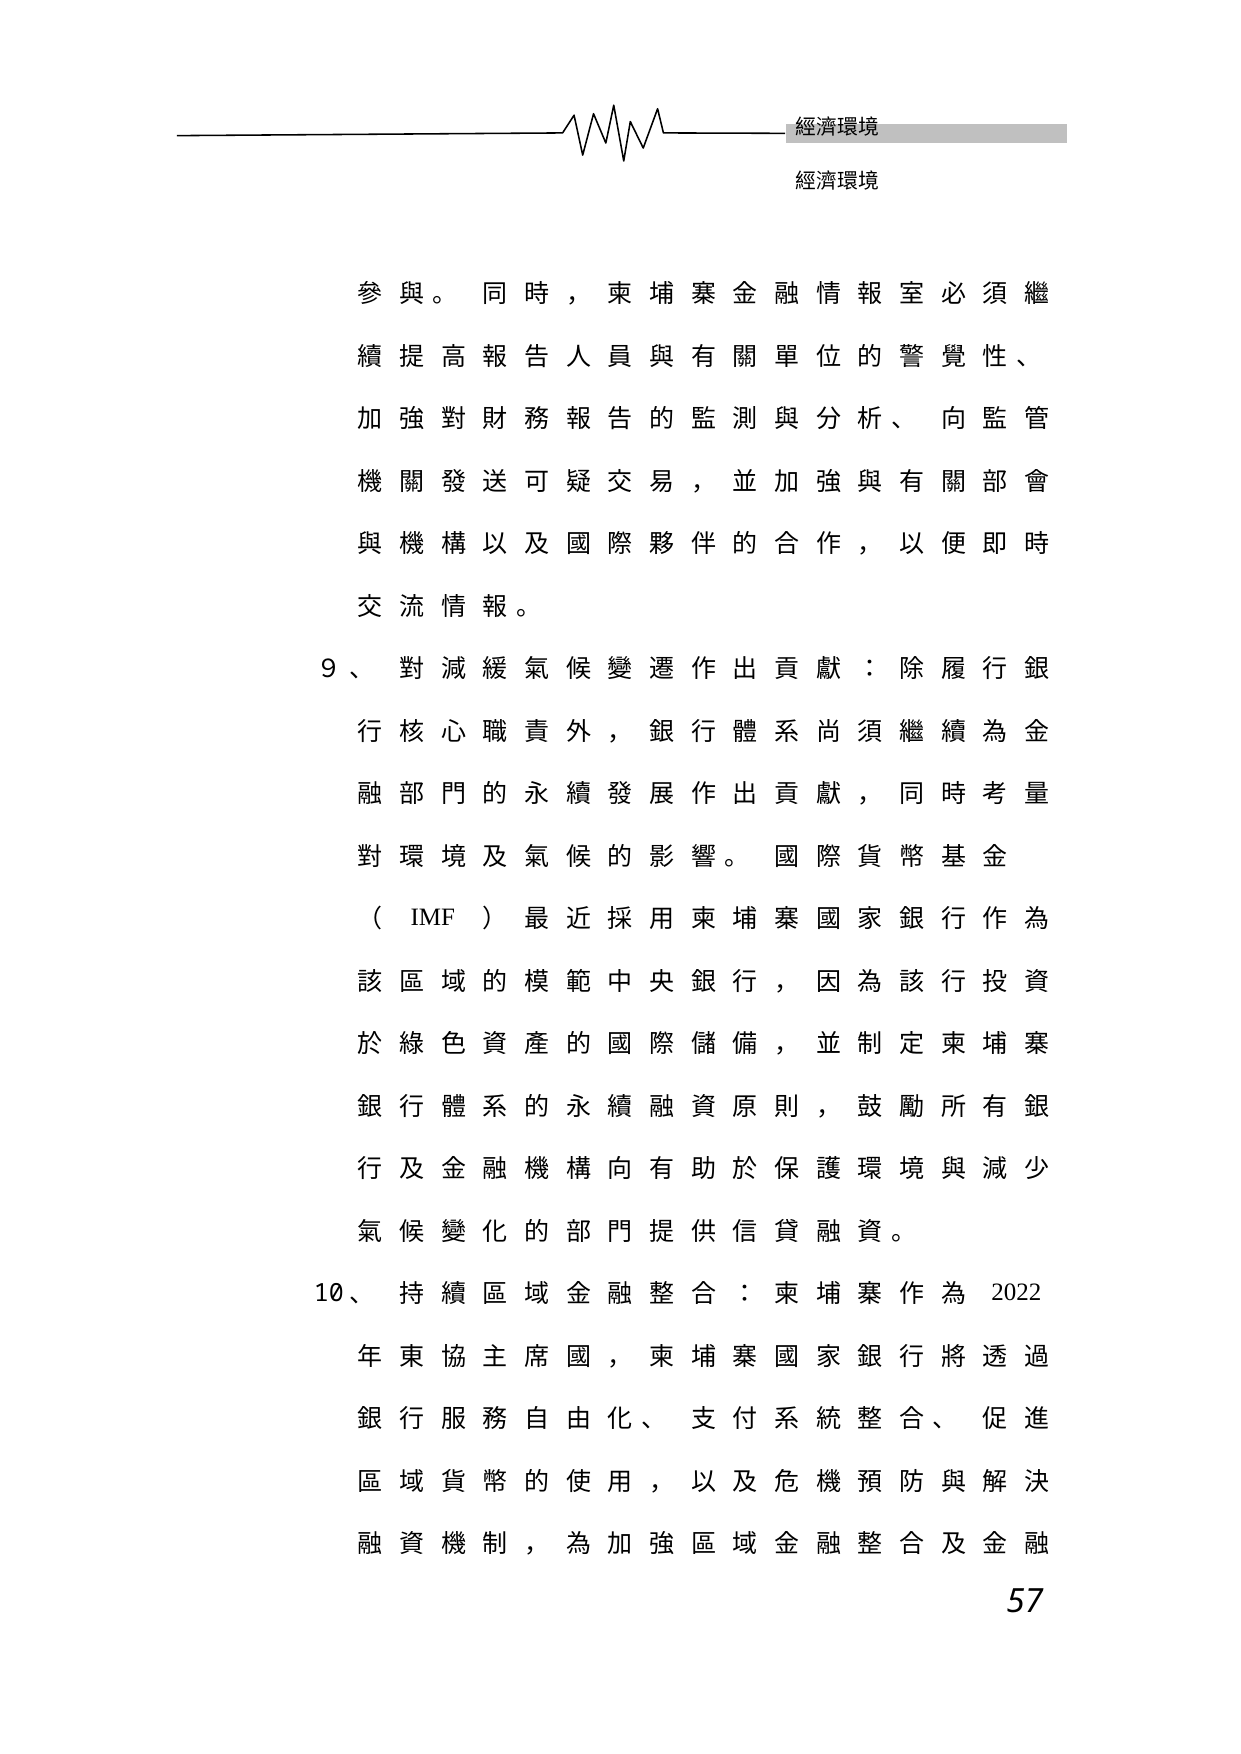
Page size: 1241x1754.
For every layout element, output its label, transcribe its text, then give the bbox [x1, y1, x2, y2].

text 參與。同時，柬埔寨金融情報室必須繼續提高報告人員與有關單位的警覺性、加強對財務報告的監測與分析、向監管機關發送可疑交易，並加強與有關部會與機構以及國際夥伴的合作，以便即時交流情報。 [281, 250, 1058, 625]
text ９、對減緩氣候變遷作出貢獻：除履行銀行核心職責外，銀行體系尚須繼續為金融部門的永續發展作出貢獻，同時考量對環境及氣候的影響。國際貨幣基金（IMF）最近採用柬埔寨國家銀行作為該區域的模範中央銀行，因為該行投資於綠色資產的國際儲備，並制定柬埔寨銀行體系的永續融資原則，鼓勵所有銀行及金融機構向有助於保護環境與減少氣候變化的部門提供信貸融資。 [281, 625, 1058, 1250]
text 10、持續區域金融整合：柬埔寨作為2022年東協主席國，柬埔寨國家銀行將透過銀行服務自由化、支付系統整合、促進區域貨幣的使用，以及危機預防與解決融資機制，為加強區域金融整合及金融 [281, 1250, 1058, 1563]
